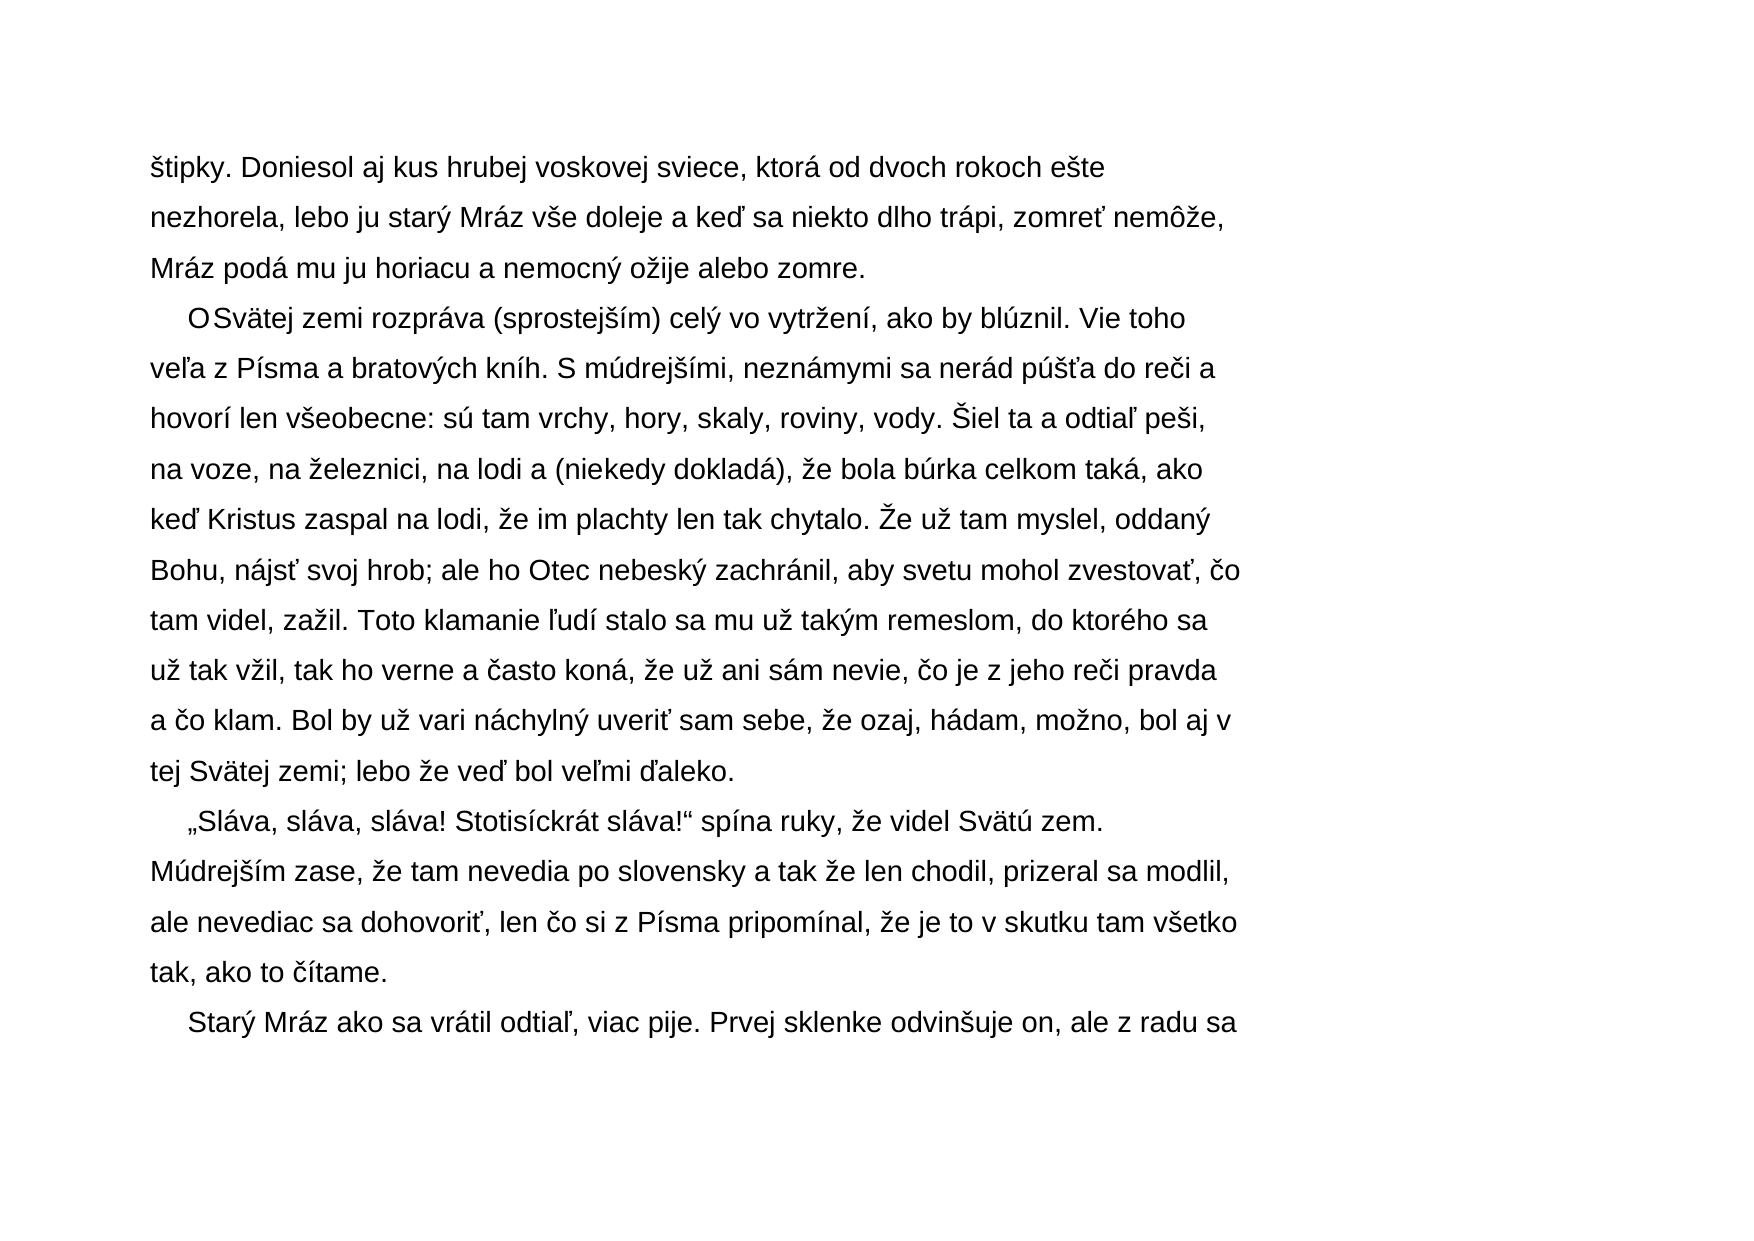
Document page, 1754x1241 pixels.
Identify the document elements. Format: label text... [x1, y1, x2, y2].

text Starý Mráz ako sa vrátil odtiaľ, viac pije. Prvej sklenke odvinšuje on, ale z radu sa [150, 1005, 1242, 1039]
text O Svätej zemi rozpráva (sprostejším) celý vo vytržení, ako by blúznil. Vie toho veľa z Písma a bratových kníh. S múdrejšími, neznámymi sa nerád púšťa do reči a hovorí len všeobecne: sú tam vrchy, hory, skaly, roviny, vody. Šiel ta a odtiaľ peši, na voze, na železnici, na lodi a (nie­kedy dokladá), že bola búrka celkom taká, ako keď Kristus zaspal na lodi, že im plachty len tak chytalo. Že už tam myslel, oddaný Bohu, nájsť svoj hrob; ale ho Otec nebeský zachránil, aby svetu mohol zvestovať, čo tam videl, zažil. Toto klamanie ľudí stalo sa mu už takým remeslom, do ktorého sa už tak vžil, tak ho verne a často koná, že už ani sám nevie, čo je z jeho reči pravda a čo klam. Bol by už vari náchylný uveriť sam sebe, že ozaj, hádam, možno, bol aj v tej Svätej zemi; lebo že veď bol veľmi ďaleko. [150, 301, 1242, 787]
text „Sláva, sláva, sláva! Stotisíckrát sláva!“ spína ruky, že videl Svätú zem. Múdrejším zase, že tam nevedia po slovensky a tak že len chodil, prizeral sa modlil, ale nevediac sa dohovoriť, len čo si z Písma pripomínal, že je to v skutku tam všetko tak, ako to čítame. [150, 804, 1242, 988]
text štipky. Doniesol aj kus hrubej voskovej sviece, ktorá od dvoch rokoch ešte nezhorela, lebo ju starý Mráz vše doleje a keď sa niekto dlho trápi, zomreť nemôže, Mráz podá mu ju horiacu a ne­mocný ožije alebo zomre. [150, 150, 1242, 284]
